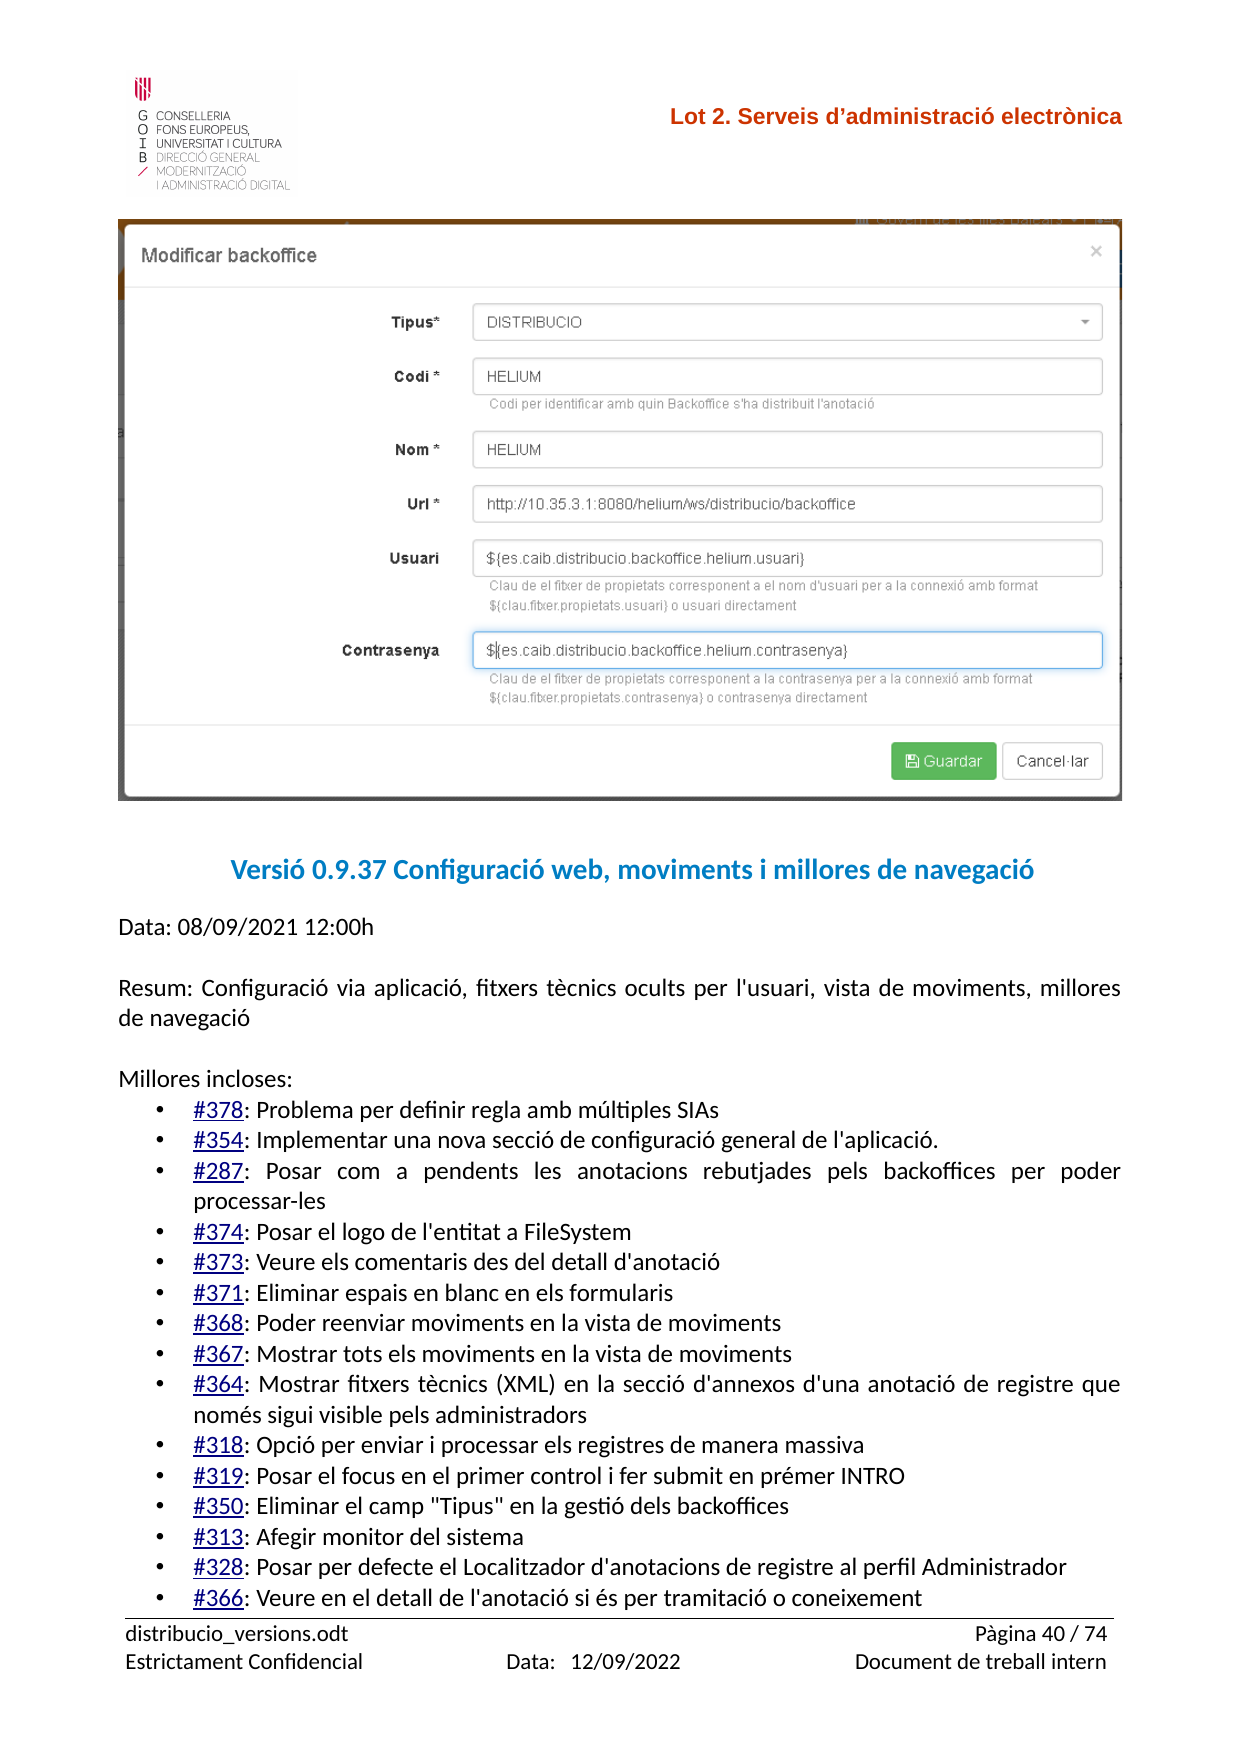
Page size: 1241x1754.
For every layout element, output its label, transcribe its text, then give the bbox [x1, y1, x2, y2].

list #373: Veure els comentaris des del detall d'anotació [156, 1246, 1122, 1277]
list #366: Veure en el detall de l'anotació si és per tramitació o coneixement [156, 1582, 1122, 1613]
list #378: Problema per definir regla amb múltiples SIAs [156, 1094, 1122, 1124]
list #374: Posar el logo de l'entitat a FileSystem [156, 1216, 1122, 1246]
list #319: Posar el focus en el primer control i fer submit en prémer INTRO [156, 1460, 1122, 1491]
list #287: Posar com a pendents les anotacions rebutjades pels backoffices per poder processar-les [156, 1155, 1122, 1216]
list #354: Implementar una nova secció de configuració general de l'aplicació. [156, 1124, 1122, 1155]
list #328: Posar per defecte el Localitzador d'anotacions de registre al perfil Administrador [156, 1552, 1122, 1582]
list #313: Afegir monitor del sistema [156, 1521, 1122, 1552]
list #368: Poder reenviar moviments en la vista de moviments [156, 1307, 1122, 1338]
text Data: 08/09/2021 12:00h [118, 911, 1122, 941]
list #318: Opció per enviar i processar els registres de manera massiva [156, 1429, 1122, 1460]
list #367: Mostrar tots els moviments en la vista de moviments [156, 1338, 1122, 1368]
picture [118, 219, 1123, 801]
list #364: Mostrar fitxers tècnics (XML) en la secció d'annexos d'una anotació de registre que només sigui visible pels administradors [156, 1368, 1122, 1429]
list #371: Eliminar espais en blanc en els formularis [156, 1277, 1122, 1307]
picture [126, 70, 299, 197]
subtitle Versió 0.9.37 Configuració web, moviments i millores de navegació [153, 851, 1122, 887]
text Resum: Configuració via aplicació, fitxers tècnics ocults per l'usuari, vista de moviments, millores de navegació [118, 972, 1122, 1033]
text Millores incloses: [118, 1063, 1122, 1094]
list #350: Eliminar el camp "Tipus" en la gestió dels backoffices [156, 1491, 1122, 1521]
